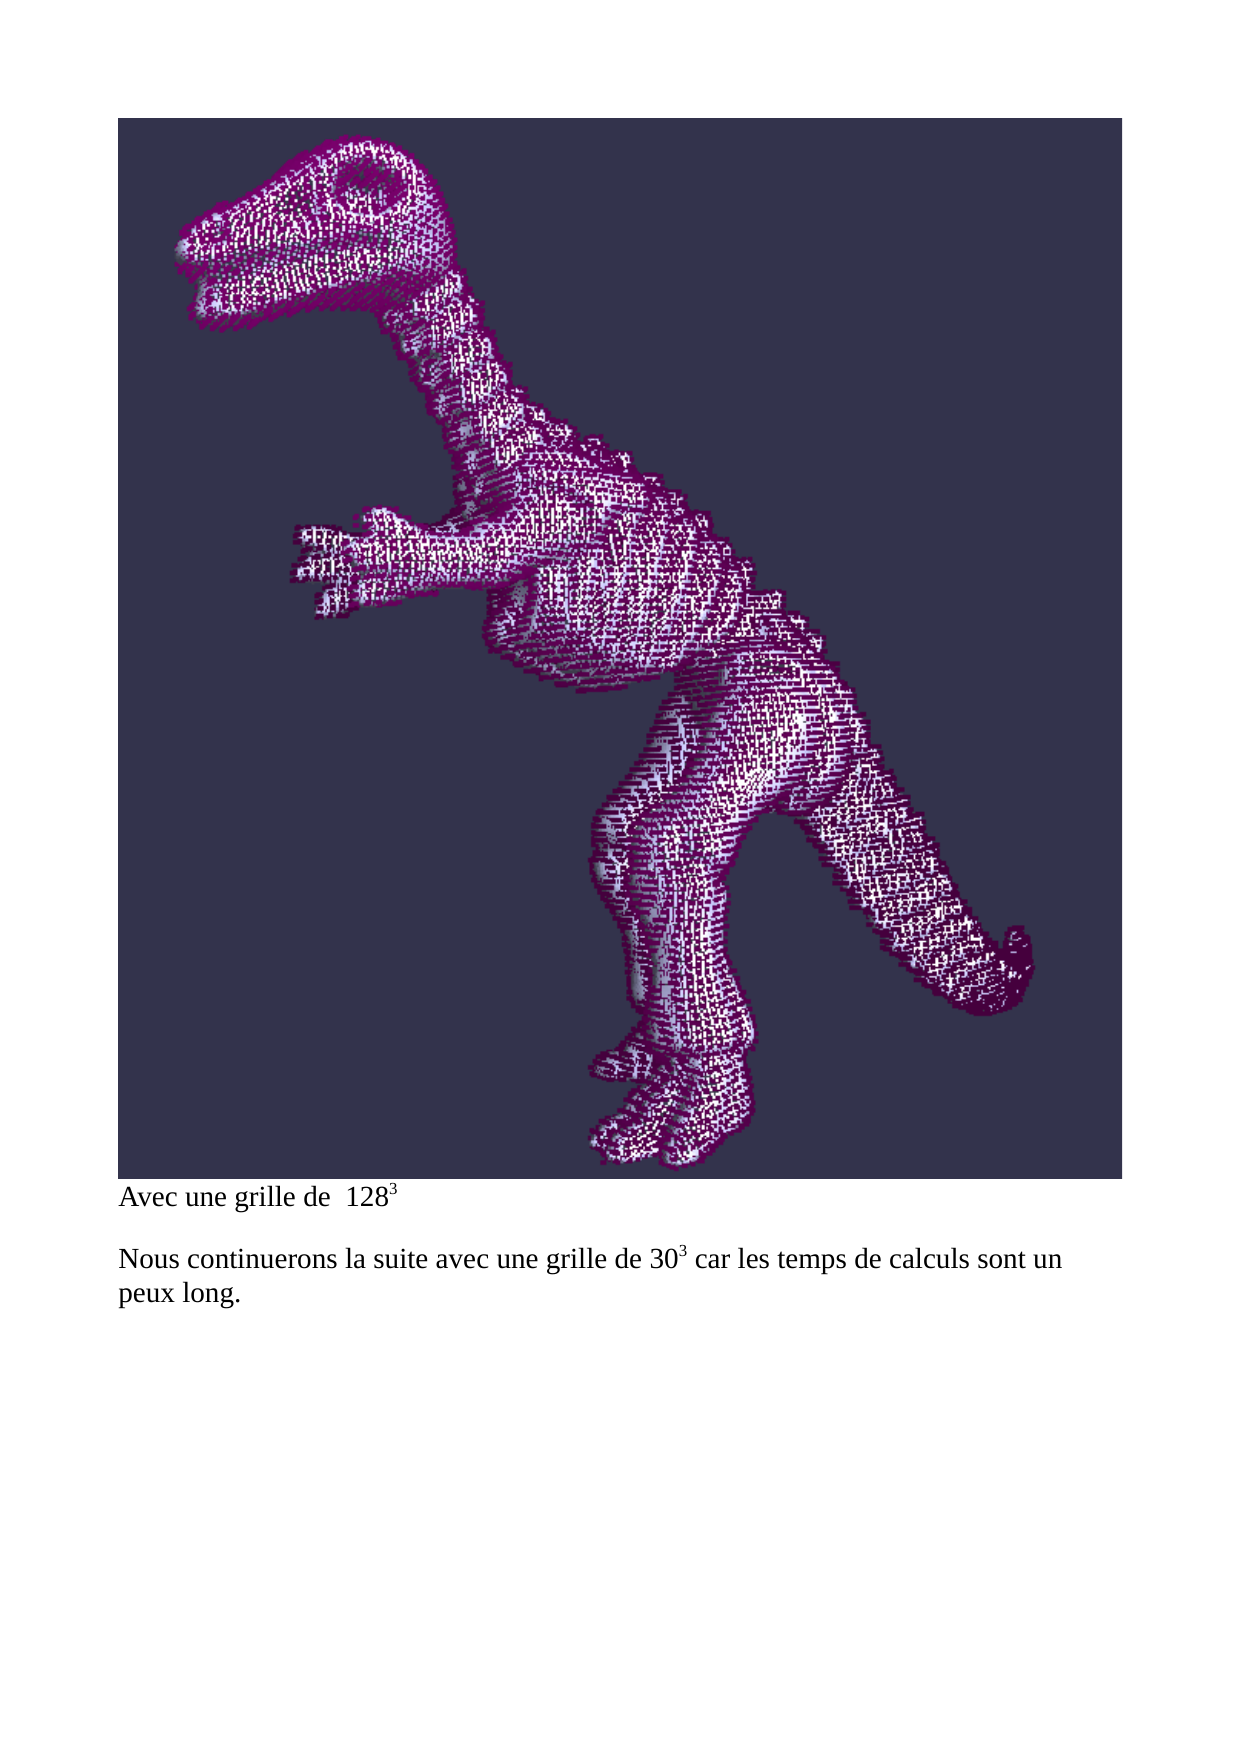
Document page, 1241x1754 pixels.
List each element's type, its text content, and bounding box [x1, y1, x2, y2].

text Nous continuerons la suite avec une grille de 303 car les temps de calculs sont un peux long. [118, 1241, 1122, 1308]
text Avec une grille de 1283 [118, 1179, 1122, 1212]
picture [118, 118, 1123, 1179]
